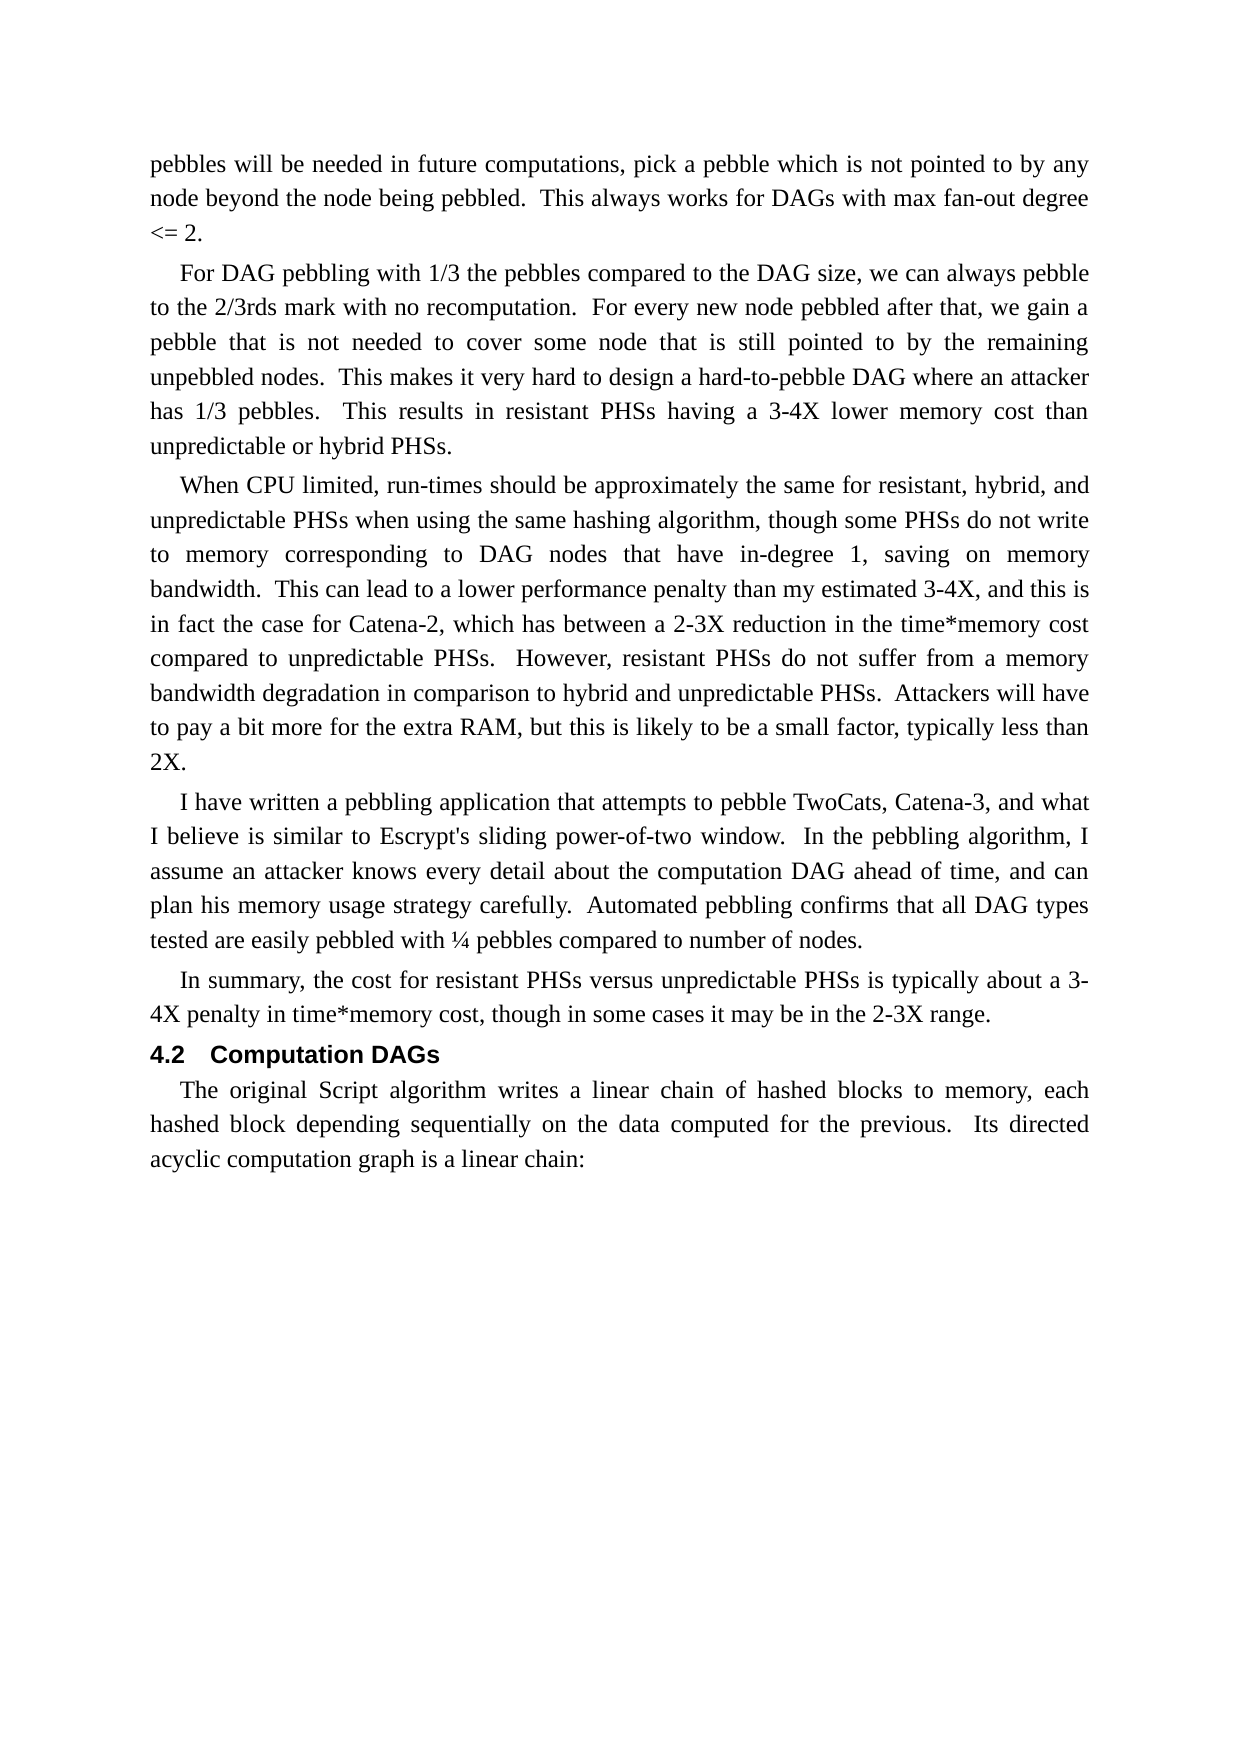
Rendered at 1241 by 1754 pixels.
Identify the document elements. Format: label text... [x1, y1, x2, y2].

subtitle Computation DAGs [150, 1041, 1091, 1069]
text For DAG pebbling with 1/3 the pebbles compared to the DAG size, we can always pebble to the 2/3rds mark with no recomputation. For every new node pebbled after that, we gain a pebble that is not needed to cover some node that is still pointed to by the remaining unpebbled nodes. This makes it very hard to design a hard-to-pebble DAG where an attacker has 1/3 pebbles. This results in resistant PHSs having a 3-4X lower memory cost than unpredictable or hybrid PHSs. [150, 259, 1091, 459]
text In summary, the cost for resistant PHSs versus unpredictable PHSs is typically about a 3-4X penalty in time*memory cost, though in some cases it may be in the 2-3X range. [150, 966, 1091, 1028]
text I have written a pebbling application that attempts to pebble TwoCats, Catena-3, and what I believe is similar to Escrypt's sliding power-of-two window. In the pebbling algorithm, I assume an attacker knows every detail about the computation DAG ahead of time, and can plan his memory usage strategy carefully. Automated pebbling confirms that all DAG types tested are easily pebbled with ¼ pebbles compared to number of nodes. [150, 788, 1091, 954]
text The original Script algorithm writes a linear chain of hashed blocks to memory, each hashed block depending sequentially on the data computed for the previous. Its directed acyclic computation graph is a linear chain: [150, 1076, 1091, 1173]
text pebbles will be needed in future computations, pick a pebble which is not pointed to by any node beyond the node being pebbled. This always works for DAGs with max fan-out degree <= 2. [150, 150, 1091, 247]
text When CPU limited, run-times should be approximately the same for resistant, hybrid, and unpredictable PHSs when using the same hashing algorithm, though some PHSs do not write to memory corresponding to DAG nodes that have in-degree 1, saving on memory bandwidth. This can lead to a lower performance penalty than my estimated 3-4X, and this is in fact the case for Catena-2, which has between a 2-3X reduction in the time*memory cost compared to unpredictable PHSs. However, resistant PHSs do not suffer from a memory bandwidth degradation in comparison to hybrid and unpredictable PHSs. Attackers will have to pay a bit more for the extra RAM, but this is likely to be a small factor, typically less than 2X. [150, 471, 1091, 776]
